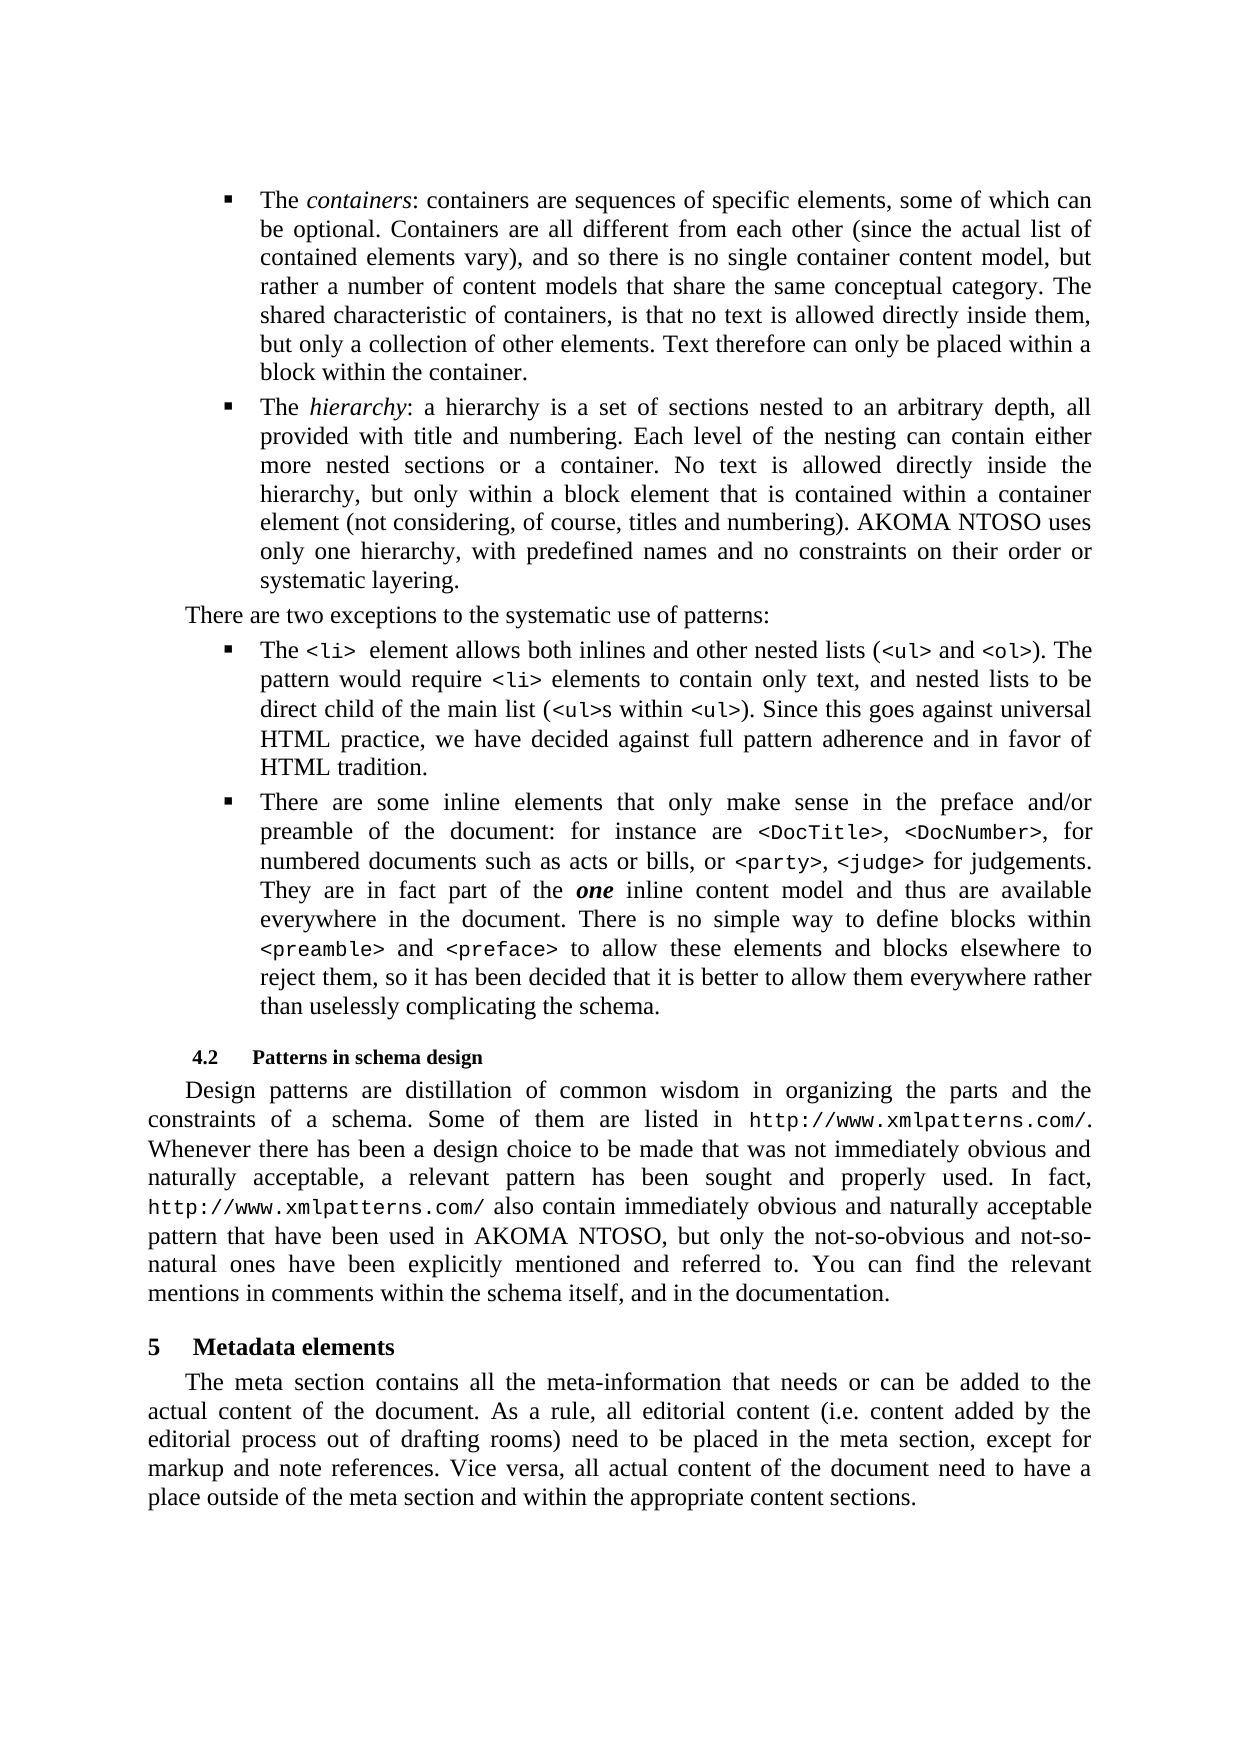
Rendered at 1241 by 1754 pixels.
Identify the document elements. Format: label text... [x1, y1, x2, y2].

list The hierarchy: a hierarchy is a set of sections nested to an arbitrary depth, all provided with title and numbering. Each level of the nesting can contain either more nested sections or a container. No text is allowed directly inside the hierarchy, but only within a block element that is contained within a container element (not considering, of course, titles and numbering). AKOMA NTOSO uses only one hierarchy, with predefined names and no constraints on their order or systematic layering. [222, 392, 1092, 594]
text The meta section contains all the meta-information that needs or can be added to the actual content of the document. As a rule, all editorial content (i.e. content added by the editorial process out of drafting rooms) need to be placed in the meta section, except for markup and note references. Vice versa, all actual content of the document need to have a place outside of the meta section and within the appropriate content sections. [148, 1367, 1092, 1511]
list There are some inline elements that only make sense in the preface and/or preamble of the document: for instance are <DocTitle>, <DocNumber>, for numbered documents such as acts or bills, or <party>, <judge> for judgements. They are in fact part of the one inline content model and thus are available everywhere in the document. There is no simple way to define blocks within <preamble> and <preface> to allow these elements and blocks elsewhere to reject them, so it has been decided that it is better to allow them everywhere rather than uselessly complicating the schema. [222, 787, 1092, 1020]
list The <li> element allows both inlines and other nested lists (<ul> and <ol>). The pattern would require <li> elements to contain only text, and nested lists to be direct child of the main list (<ul>s within <ul>). Since this goes against universal HTML practice, we have decided against full pattern adherence and in favor of HTML tradition. [222, 635, 1092, 781]
text There are two exceptions to the systematic use of patterns: [185, 600, 1092, 629]
text Design patterns are distillation of common wisdom in organizing the parts and the constraints of a schema. Some of them are listed in http://www.xmlpatterns.com/. Whenever there has been a design choice to be made that was not immediately obvious and naturally acceptable, a relevant pattern has been sought and properly used. In fact, http://www.xmlpatterns.com/ also contain immediately obvious and naturally acceptable pattern that have been used in AKOMA NTOSO, but only the not-so-obvious and not-so-natural ones have been explicitly mentioned and referred to. You can find the relevant mentions in comments within the schema itself, and in the documentation. [148, 1075, 1092, 1307]
subtitle Patterns in schema design [192, 1045, 1092, 1069]
list The containers: containers are sequences of specific elements, some of which can be optional. Containers are all different from each other (since the actual list of contained elements vary), and so there is no single container content model, but rather a number of content models that share the same conceptual category. The shared characteristic of containers, is that no text is allowed directly inside them, but only a collection of other elements. Text therefore can only be placed within a block within the container. [222, 185, 1092, 386]
subtitle Metadata elements [148, 1332, 1092, 1361]
